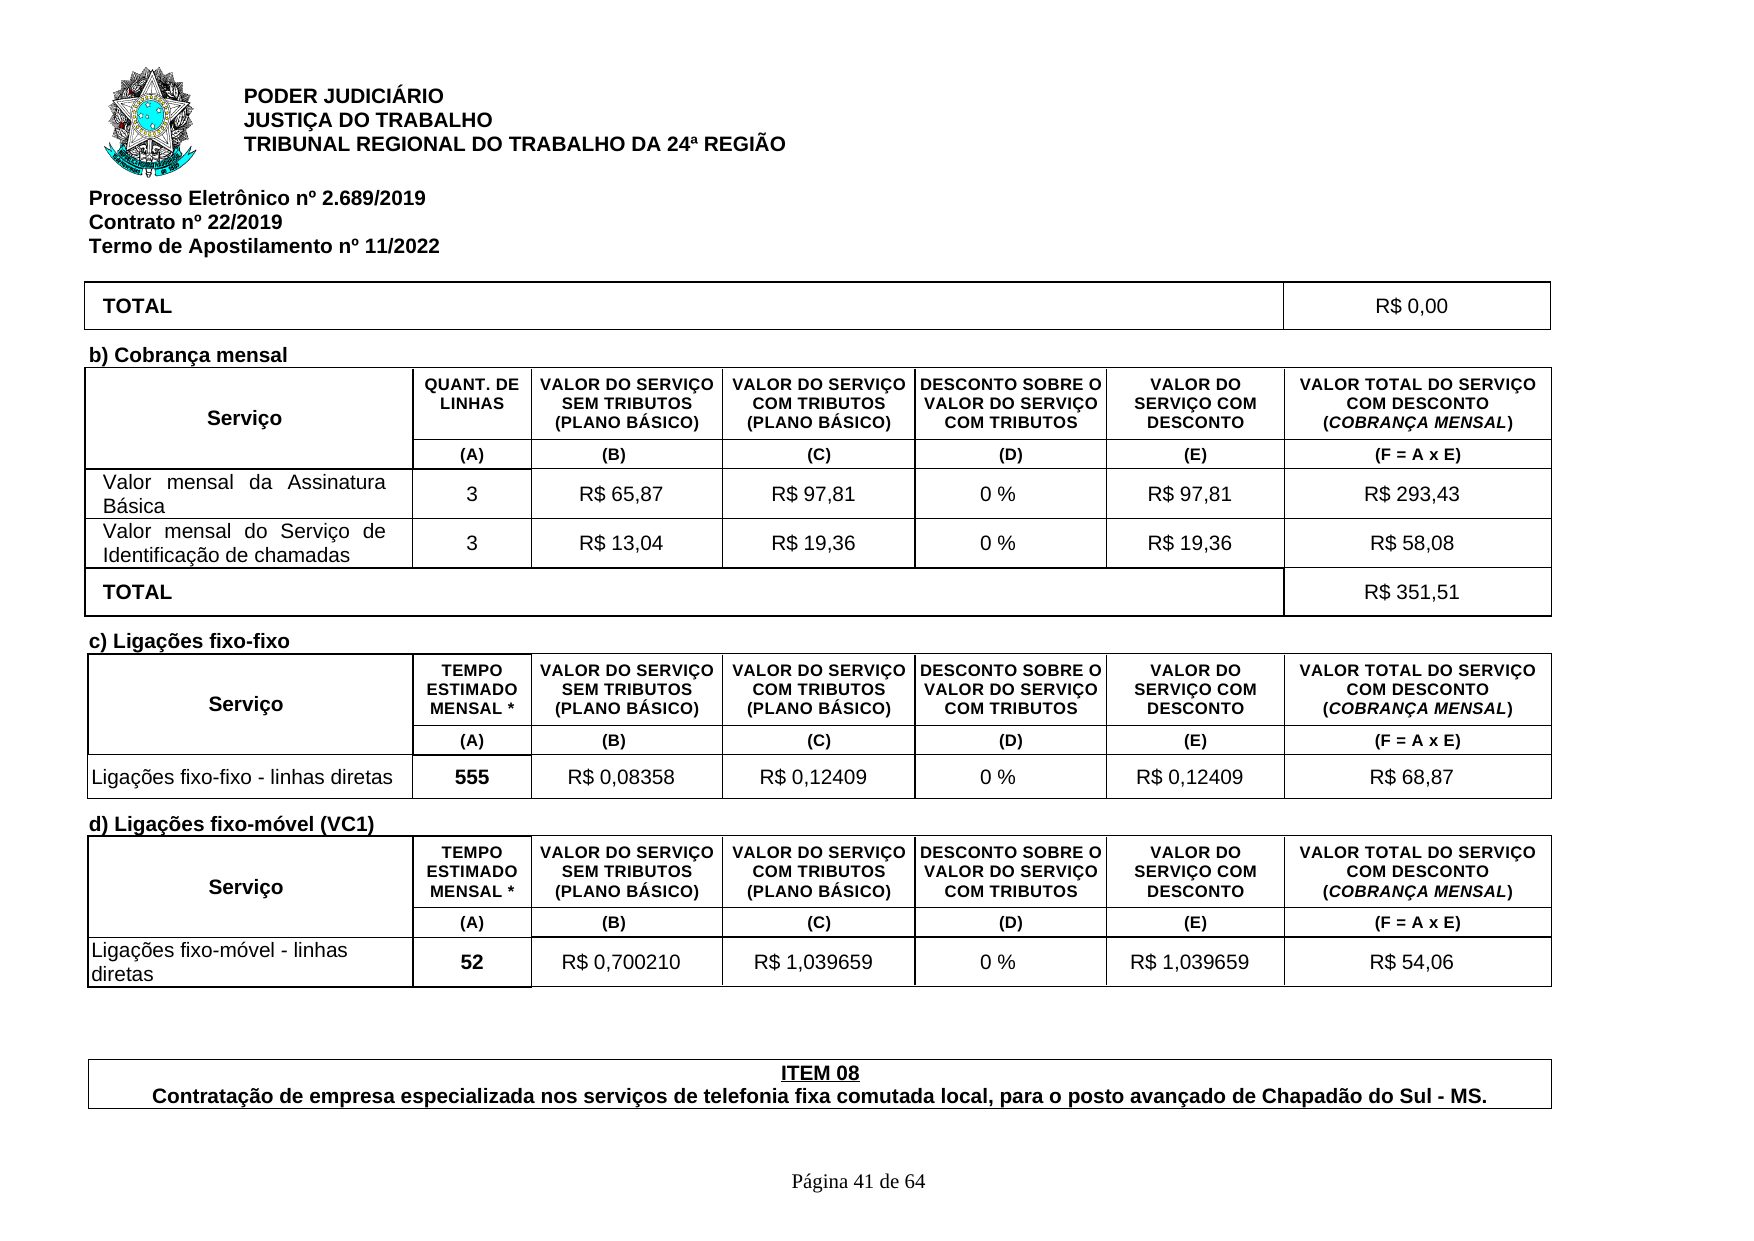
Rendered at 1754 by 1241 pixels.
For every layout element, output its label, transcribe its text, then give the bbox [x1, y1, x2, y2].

table_header VALOR DO SERVIÇO SEM TRIBUTOS (PLANO BÁSICO) [532, 654, 722, 724]
table_cell (C) [723, 440, 914, 468]
table_header QUANT. DE LINHAS [414, 368, 531, 438]
table_cell (C) [723, 726, 914, 754]
table_header DESCONTO SOBRE O VALOR DO SERVIÇO COM TRIBUTOS [916, 368, 1106, 438]
table_header Serviço [89, 655, 412, 754]
table_cell (F = A x E) [1285, 908, 1551, 936]
table_cell (F = A x E) [1285, 440, 1551, 468]
table_header VALOR DO SERVIÇO COM TRIBUTOS (PLANO BÁSICO) [723, 836, 915, 907]
table_header TEMPO ESTIMADO MENSAL * [414, 837, 531, 907]
table_header VALOR TOTAL DO SERVIÇO COM DESCONTO (COBRANÇA MENSAL) [1285, 654, 1551, 724]
text b) Cobrança mensal [89, 343, 1754, 367]
table_cell R$ 0,12409 [723, 755, 914, 798]
table_cell Ligações fixo-fixo - linhas diretas [88, 755, 412, 798]
table_header VALOR DO SERVIÇO COM TRIBUTOS (PLANO BÁSICO) [723, 654, 915, 724]
table_cell (C) [723, 908, 914, 936]
table_cell (F = A x E) [1285, 726, 1551, 754]
table_cell R$ 1,039659 [1107, 938, 1284, 986]
table_cell Ligações fixo-móvel - linhas diretas [89, 938, 412, 986]
table_cell Valor mensal do Serviço de Identificação de chamadas [86, 519, 412, 567]
table_cell R$ 97,81 [1107, 469, 1284, 517]
table_header VALOR DO SERVIÇO COM DESCONTO [1107, 368, 1284, 438]
table_header Serviço [89, 837, 412, 936]
table_cell (D) [916, 726, 1106, 754]
table_header VALOR DO SERVIÇO COM DESCONTO [1107, 654, 1284, 724]
table_cell R$ 68,87 [1285, 755, 1551, 798]
table_cell R$ 13,04 [532, 519, 722, 567]
table_header VALOR TOTAL DO SERVIÇO COM DESCONTO (COBRANÇA MENSAL) [1285, 368, 1551, 438]
table_header ITEM 08 Contratação de empresa especializada nos serviços de telefonia fixa comutada local, para o posto avançado de Chapadão do Sul - MS. [89, 1060, 1551, 1108]
text c) Ligações fixo-fixo [89, 629, 1754, 653]
table_header VALOR DO SERVIÇO COM DESCONTO [1107, 836, 1284, 907]
table_cell R$ 293,43 [1285, 469, 1551, 517]
table_cell 3 [413, 519, 531, 567]
table_cell TOTAL [85, 283, 1283, 329]
table_cell 52 [414, 938, 531, 986]
table_cell R$ 54,06 [1284, 938, 1551, 986]
table_cell 0 % [916, 755, 1106, 798]
table_header Serviço [86, 368, 413, 468]
table_header VALOR TOTAL DO SERVIÇO COM DESCONTO (COBRANÇA MENSAL) [1285, 836, 1551, 907]
table_cell (A) [414, 908, 531, 936]
table_cell R$ 58,08 [1285, 519, 1551, 567]
table_cell (D) [916, 908, 1106, 936]
table_cell (B) [532, 726, 722, 754]
table_cell R$ 351,51 [1285, 568, 1551, 615]
table_cell (E) [1107, 726, 1284, 754]
table_header TEMPO ESTIMADO MENSAL * [414, 655, 531, 724]
table_cell (D) [916, 440, 1106, 468]
table_cell 0 % [916, 519, 1106, 567]
table_cell (E) [1107, 440, 1284, 468]
table_header VALOR DO SERVIÇO SEM TRIBUTOS (PLANO BÁSICO) [532, 368, 722, 438]
table_cell R$ 0,00 [1284, 283, 1550, 329]
table_cell R$ 0,08358 [532, 755, 722, 798]
table_cell R$ 19,36 [723, 519, 914, 567]
picture [103, 66, 198, 178]
table_cell (A) [414, 440, 531, 468]
table_header VALOR DO SERVIÇO SEM TRIBUTOS (PLANO BÁSICO) [532, 836, 722, 907]
table_header DESCONTO SOBRE O VALOR DO SERVIÇO COM TRIBUTOS [916, 836, 1106, 907]
table_cell Valor mensal da Assinatura Básica [86, 470, 412, 517]
table_cell R$ 0,700210 [532, 938, 723, 986]
table_header VALOR DO SERVIÇO COM TRIBUTOS (PLANO BÁSICO) [723, 368, 915, 438]
table_cell R$ 19,36 [1107, 519, 1284, 567]
table_cell 0 % [915, 938, 1107, 986]
table_cell (B) [532, 440, 722, 468]
text d) Ligações fixo-móvel (VC1) [89, 811, 1754, 835]
table_cell 0 % [916, 469, 1106, 517]
table_cell (A) [414, 726, 531, 754]
table_cell R$ 0,12409 [1107, 755, 1284, 798]
table_cell (B) [532, 908, 722, 936]
table_cell (E) [1107, 908, 1284, 936]
table_cell R$ 97,81 [723, 469, 914, 517]
table_header DESCONTO SOBRE O VALOR DO SERVIÇO COM TRIBUTOS [916, 654, 1106, 724]
table_cell R$ 65,87 [532, 469, 722, 517]
table_cell R$ 1,039659 [723, 938, 915, 986]
table_cell 3 [413, 470, 531, 517]
table_cell 555 [413, 756, 531, 798]
table_cell TOTAL [86, 569, 1283, 615]
